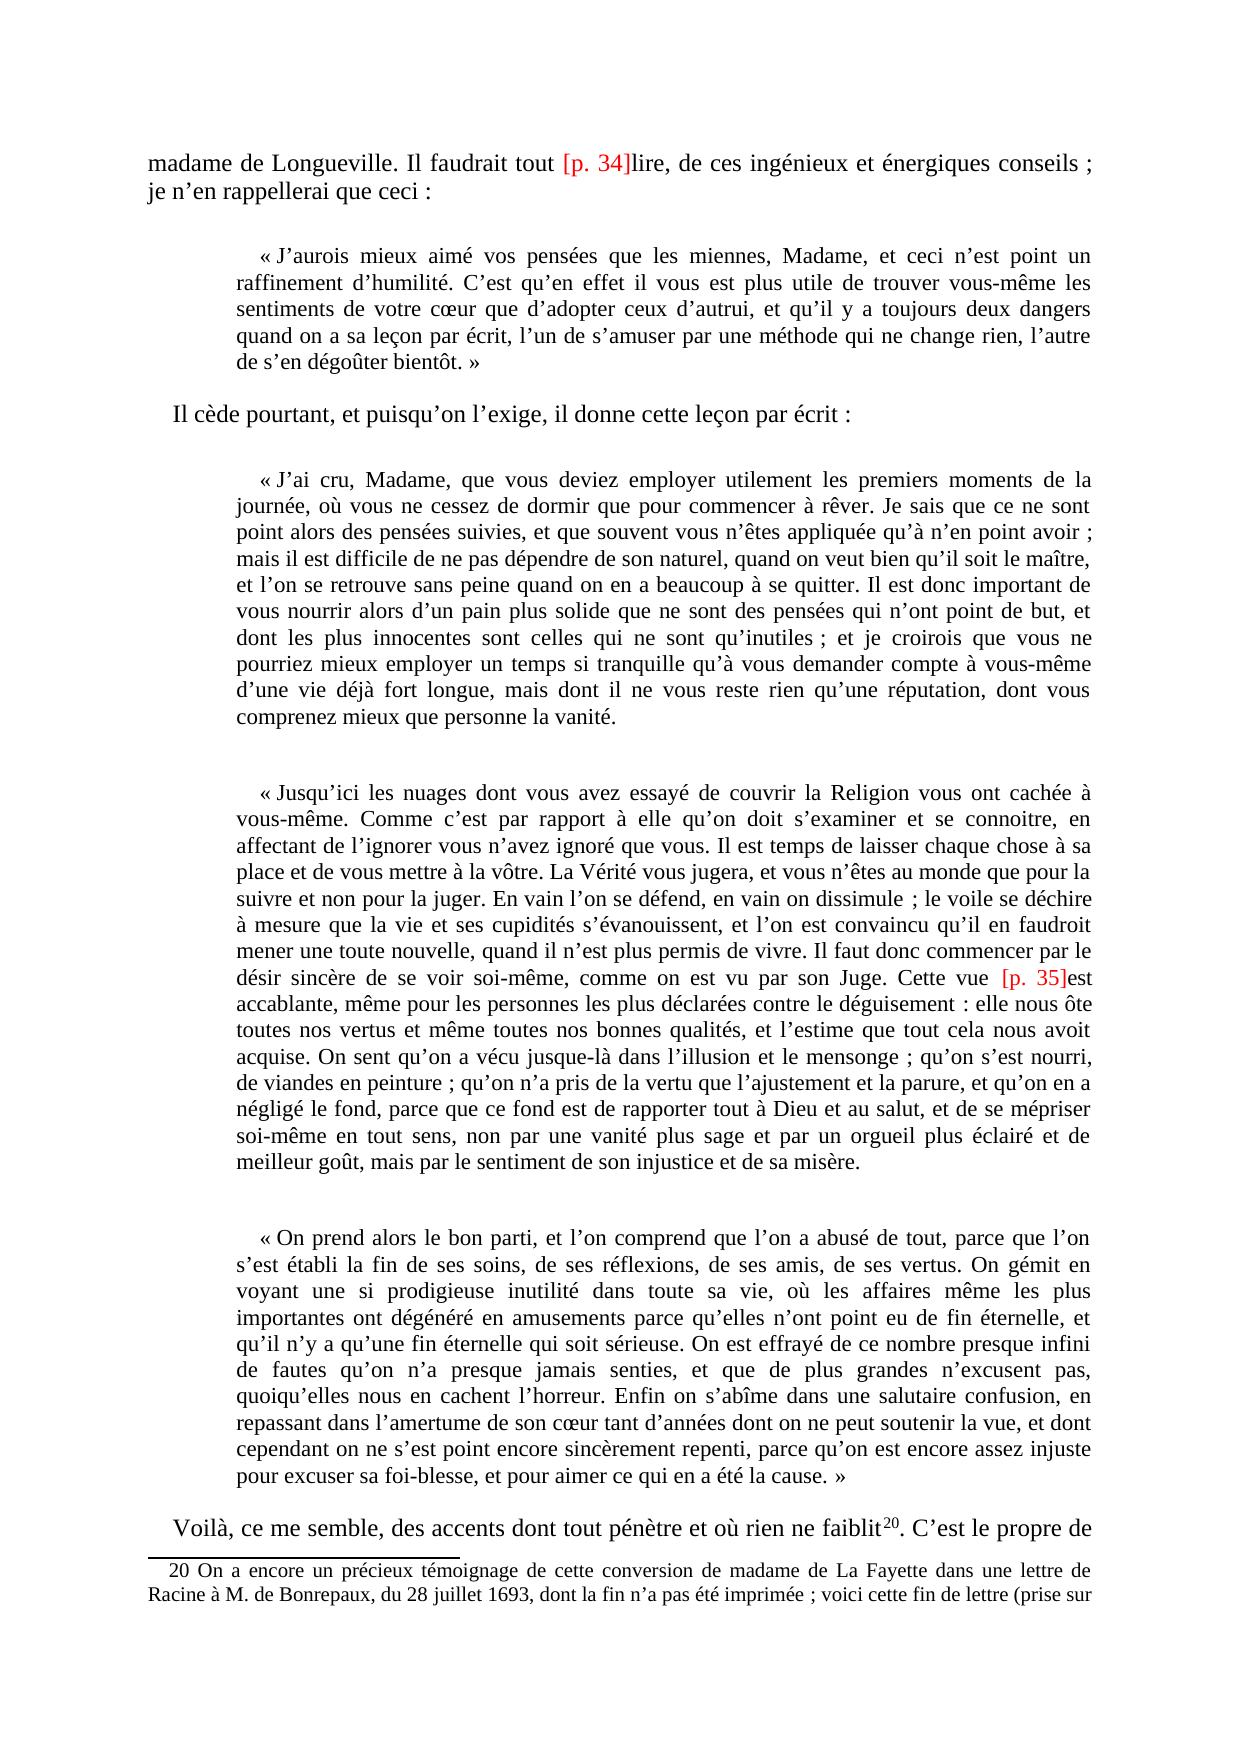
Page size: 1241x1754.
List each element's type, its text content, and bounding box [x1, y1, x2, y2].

text On a encore un précieux témoignage de cette conversion de madame de La Fayette dans une lettre de Racine à M. de Bonrepaux, du 28 juillet 1693, dont la fin n’a pas été imprimée ; voici cette fin de lettre (prise sur [148, 1558, 1093, 1606]
text « Jusqu’ici les nuages dont vous avez essayé de couvrir la Religion vous ont cachée à vous-même. Comme c’est par rapport à elle qu’on doit s’examiner et se connoitre, en affectant de l’ignorer vous n’avez ignoré que vous. Il est temps de laisser chaque chose à sa place et de vous mettre à la vôtre. La Vérité vous jugera, et vous n’êtes au monde que pour la suivre et non pour la juger. En vain l’on se défend, en vain on dissimule ; le voile se déchire à mesure que la vie et ses cupidités s’évanouissent, et l’on est convaincu qu’il en faudroit mener une toute nouvelle, quand il n’est plus permis de vivre. Il faut donc commencer par le désir sincère de se voir soi-même, comme on est vu par son Juge. Cette vue [p. 35]est accablante, même pour les personnes les plus déclarées contre le déguisement : elle nous ôte toutes nos vertus et même toutes nos bonnes qualités, et l’estime que tout cela nous avoit acquise. On sent qu’on a vécu jusque-là dans l’illusion et le mensonge ; qu’on s’est nourri, de viandes en peinture ; qu’on n’a pris de la vertu que l’ajustement et la parure, et qu’on en a négligé le fond, parce que ce fond est de rapporter tout à Dieu et au salut, et de se mépriser soi-même en tout sens, non par une vanité plus sage et par un orgueil plus éclairé et de meilleur goût, mais par le sentiment de son injustice et de sa misère. [236, 779, 1093, 1174]
text « J’ai cru, Madame, que vous deviez employer utilement les premiers moments de la journée, où vous ne cessez de dormir que pour commencer à rêver. Je sais que ce ne sont point alors des pensées suivies, et que souvent vous n’êtes appliquée qu’à n’en point avoir ; mais il est difficile de ne pas dépendre de son naturel, quand on veut bien qu’il soit le maître, et l’on se retrouve sans peine quand on en a beaucoup à se quitter. Il est donc important de vous nourrir alors d’un pain plus solide que ne sont des pensées qui n’ont point de but, et dont les plus innocentes sont celles qui ne sont qu’inutiles ; et je croirois que vous ne pourriez mieux employer un temps si tranquille qu’à vous demander compte à vous-même d’une vie déjà fort longue, mais dont il ne vous reste rien qu’une réputation, dont vous comprenez mieux que personne la vanité. [236, 466, 1093, 729]
text « J’aurois mieux aimé vos pensées que les miennes, Madame, et ceci n’est point un raffinement d’humilité. C’est qu’en effet il vous est plus utile de trouver vous-même les sentiments de votre cœur que d’adopter ceux d’autrui, et qu’il y a toujours deux dangers quand on a sa leçon par écrit, l’un de s’amuser par une méthode qui ne change rien, l’autre de s’en dégoûter bientôt. » [236, 243, 1093, 374]
text « On prend alors le bon parti, et l’on comprend que l’on a abusé de tout, parce que l’on s’est établi la fin de ses soins, de ses réflexions, de ses amis, de ses vertus. On gémit en voyant une si prodigieuse inutilité dans toute sa vie, où les affaires même les plus importantes ont dégénéré en amusements parce qu’elles n’ont point eu de fin éternelle, et qu’il n’y a qu’une fin éternelle qui soit sérieuse. On est effrayé de ce nombre presque infini de fautes qu’on n’a presque jamais senties, et que de plus grandes n’excusent pas, quoiqu’elles nous en cachent l’horreur. Enfin on s’abîme dans une salutaire confusion, en repassant dans l’amertume de son cœur tant d’années dont on ne peut soutenir la vue, et dont cependant on ne s’est point encore sincèrement repenti, parce qu’on est encore assez injuste pour excuser sa foi-blesse, et pour aimer ce qui en a été la cause. » [236, 1224, 1093, 1488]
text Il cède pourtant, et puisqu’on l’exige, il donne cette leçon par écrit : [148, 399, 1093, 428]
text madame de Longueville. Il faudrait tout [p. 34]lire, de ces ingénieux et énergiques conseils ; je n’en rappellerai que ceci : [148, 148, 1093, 205]
text Voilà, ce me semble, des accents dont tout pénètre et où rien ne faiblit. C’est le propre de [148, 1513, 1093, 1542]
